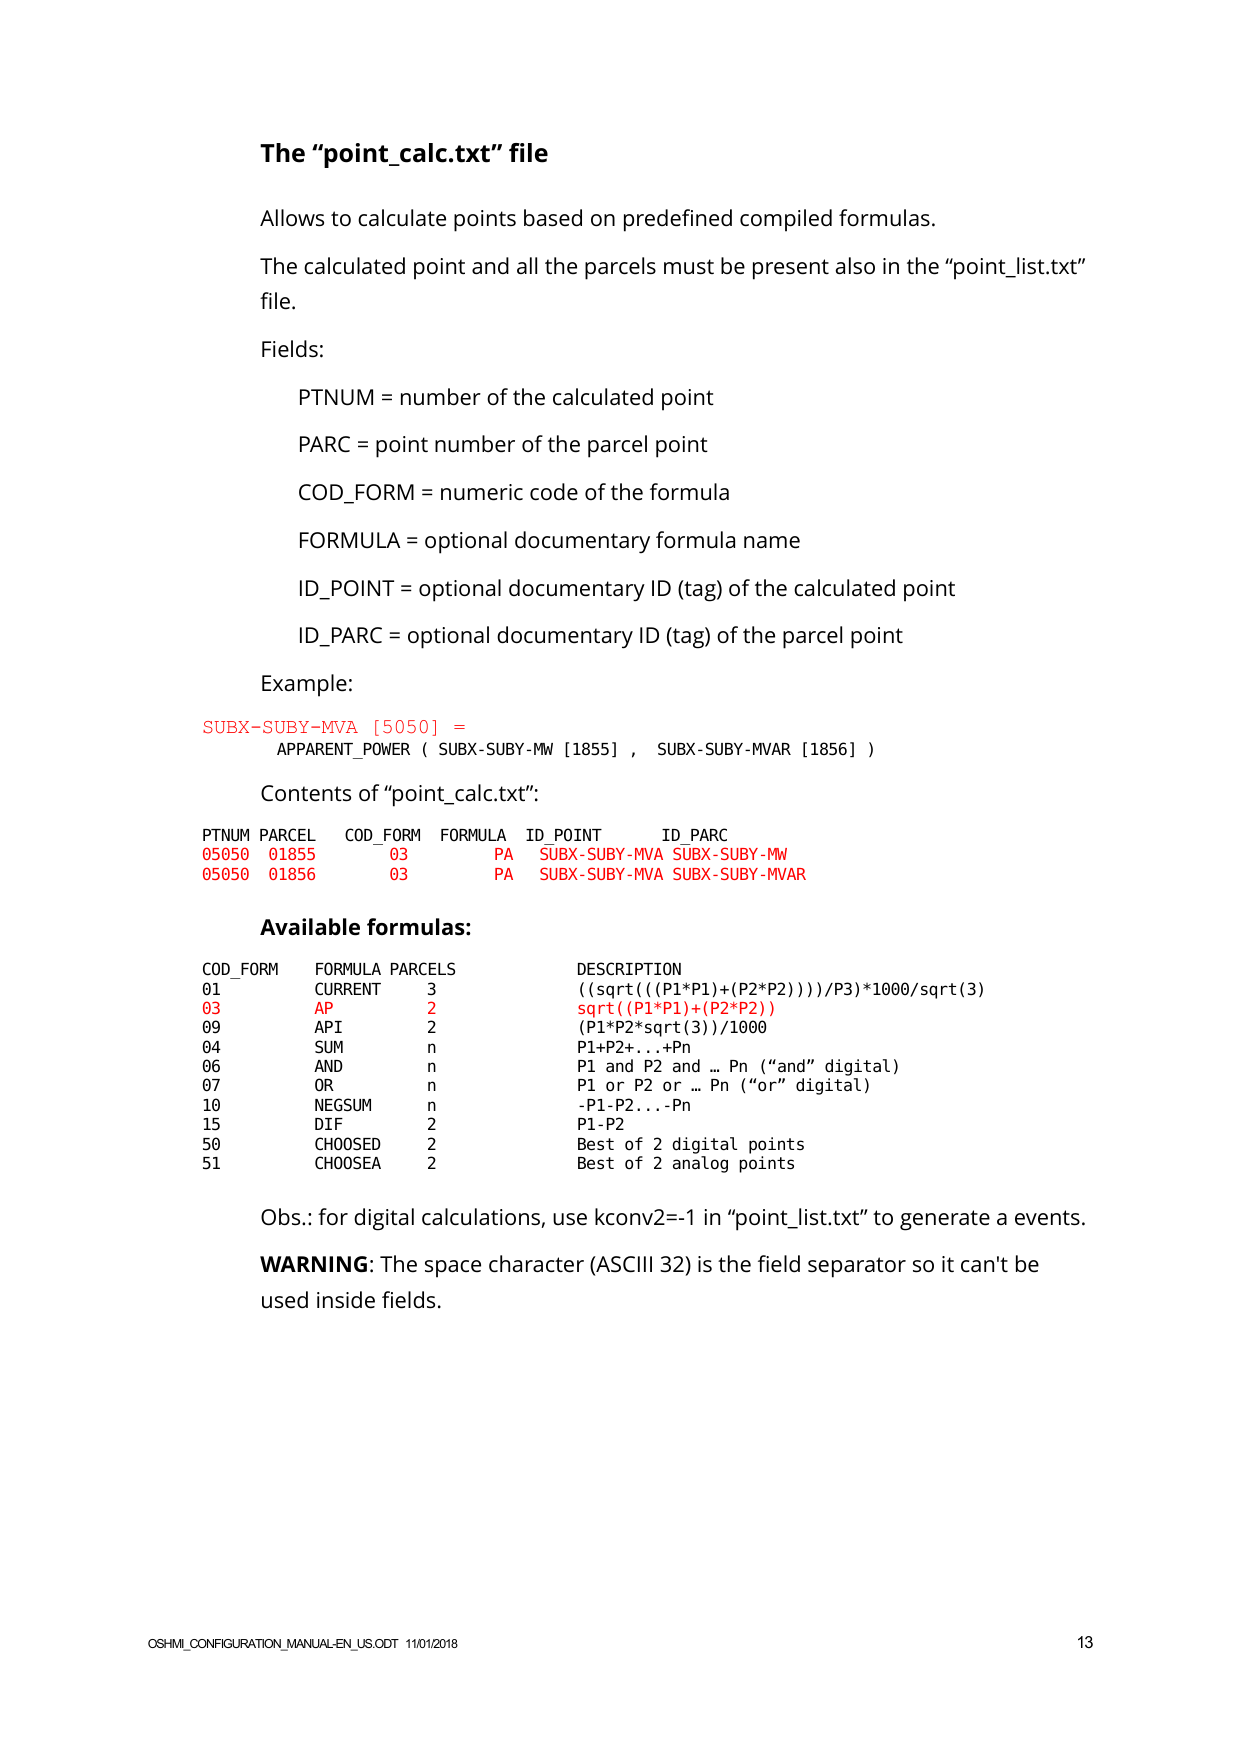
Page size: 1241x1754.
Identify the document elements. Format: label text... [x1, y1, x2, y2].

text ID_PARC = optional documentary ID (tag) of the parcel point [298, 620, 1093, 650]
text PTNUM PARCEL COD_FORM FORMULA ID_POINT ID_PARC [202, 826, 1093, 845]
subtitle The “point_calc.txt” file [260, 136, 1093, 170]
text Allows to calculate points based on predefined compiled formulas. [260, 203, 1093, 233]
text 15 DIF 2 P1-P2 [202, 1115, 1093, 1134]
text 01 CURRENT 3 ((sqrt(((P1*P1)+(P2*P2))))/P3)*1000/sqrt(3) [202, 979, 1093, 999]
text APPARENT_POWER ( SUBX-SUBY-MW [1855] , SUBX-SUBY-MVAR [1856] ) [202, 739, 1093, 759]
text 06 AND n P1 and P2 and … Pn (“and” digital) [202, 1057, 1093, 1076]
text 10 NEGSUM n -P1-P2...-Pn [202, 1096, 1093, 1115]
text 04 SUM n P1+P2+...+Pn [202, 1037, 1093, 1057]
text PTNUM = number of the calculated point [298, 382, 1093, 412]
text 03 AP 2 sqrt((P1*P1)+(P2*P2)) [202, 999, 1093, 1018]
text WARNING: The space character (ASCIII 32) is the field separator so it can't be used inside fields. [260, 1249, 1093, 1315]
text 50 CHOOSED 2 Best of 2 digital points [202, 1134, 1093, 1154]
text COD_FORM = numeric code of the formula [298, 477, 1093, 507]
text 07 OR n P1 or P2 or … Pn (“or” digital) [202, 1076, 1093, 1096]
text 05050 01855 03 PA SUBX-SUBY-MVA SUBX-SUBY-MW [202, 845, 1093, 864]
text Fields: [260, 334, 1093, 364]
text The calculated point and all the parcels must be present also in the “point_list.txt” file. [260, 251, 1093, 316]
text ID_POINT = optional documentary ID (tag) of the calculated point [298, 573, 1093, 602]
text Obs.: for digital calculations, use kconv2=-1 in “point_list.txt” to generate a events. [260, 1201, 1093, 1231]
text SUBX-SUBY-MVA [5050] = [202, 716, 1093, 739]
text 09 API 2 (P1*P2*sqrt(3))/1000 [202, 1018, 1093, 1037]
text 05050 01856 03 PA SUBX-SUBY-MVA SUBX-SUBY-MVAR [202, 864, 1093, 884]
text COD_FORM FORMULA PARCELS DESCRIPTION [202, 960, 1093, 979]
text 51 CHOOSEA 2 Best of 2 analog points [202, 1154, 1093, 1173]
text Available formulas: [260, 912, 1093, 942]
text PARC = point number of the parcel point [298, 429, 1093, 459]
text FORMULA = optional documentary formula name [298, 525, 1093, 555]
text Example: [260, 668, 1093, 698]
text Contents of “point_calc.txt”: [260, 778, 1093, 808]
